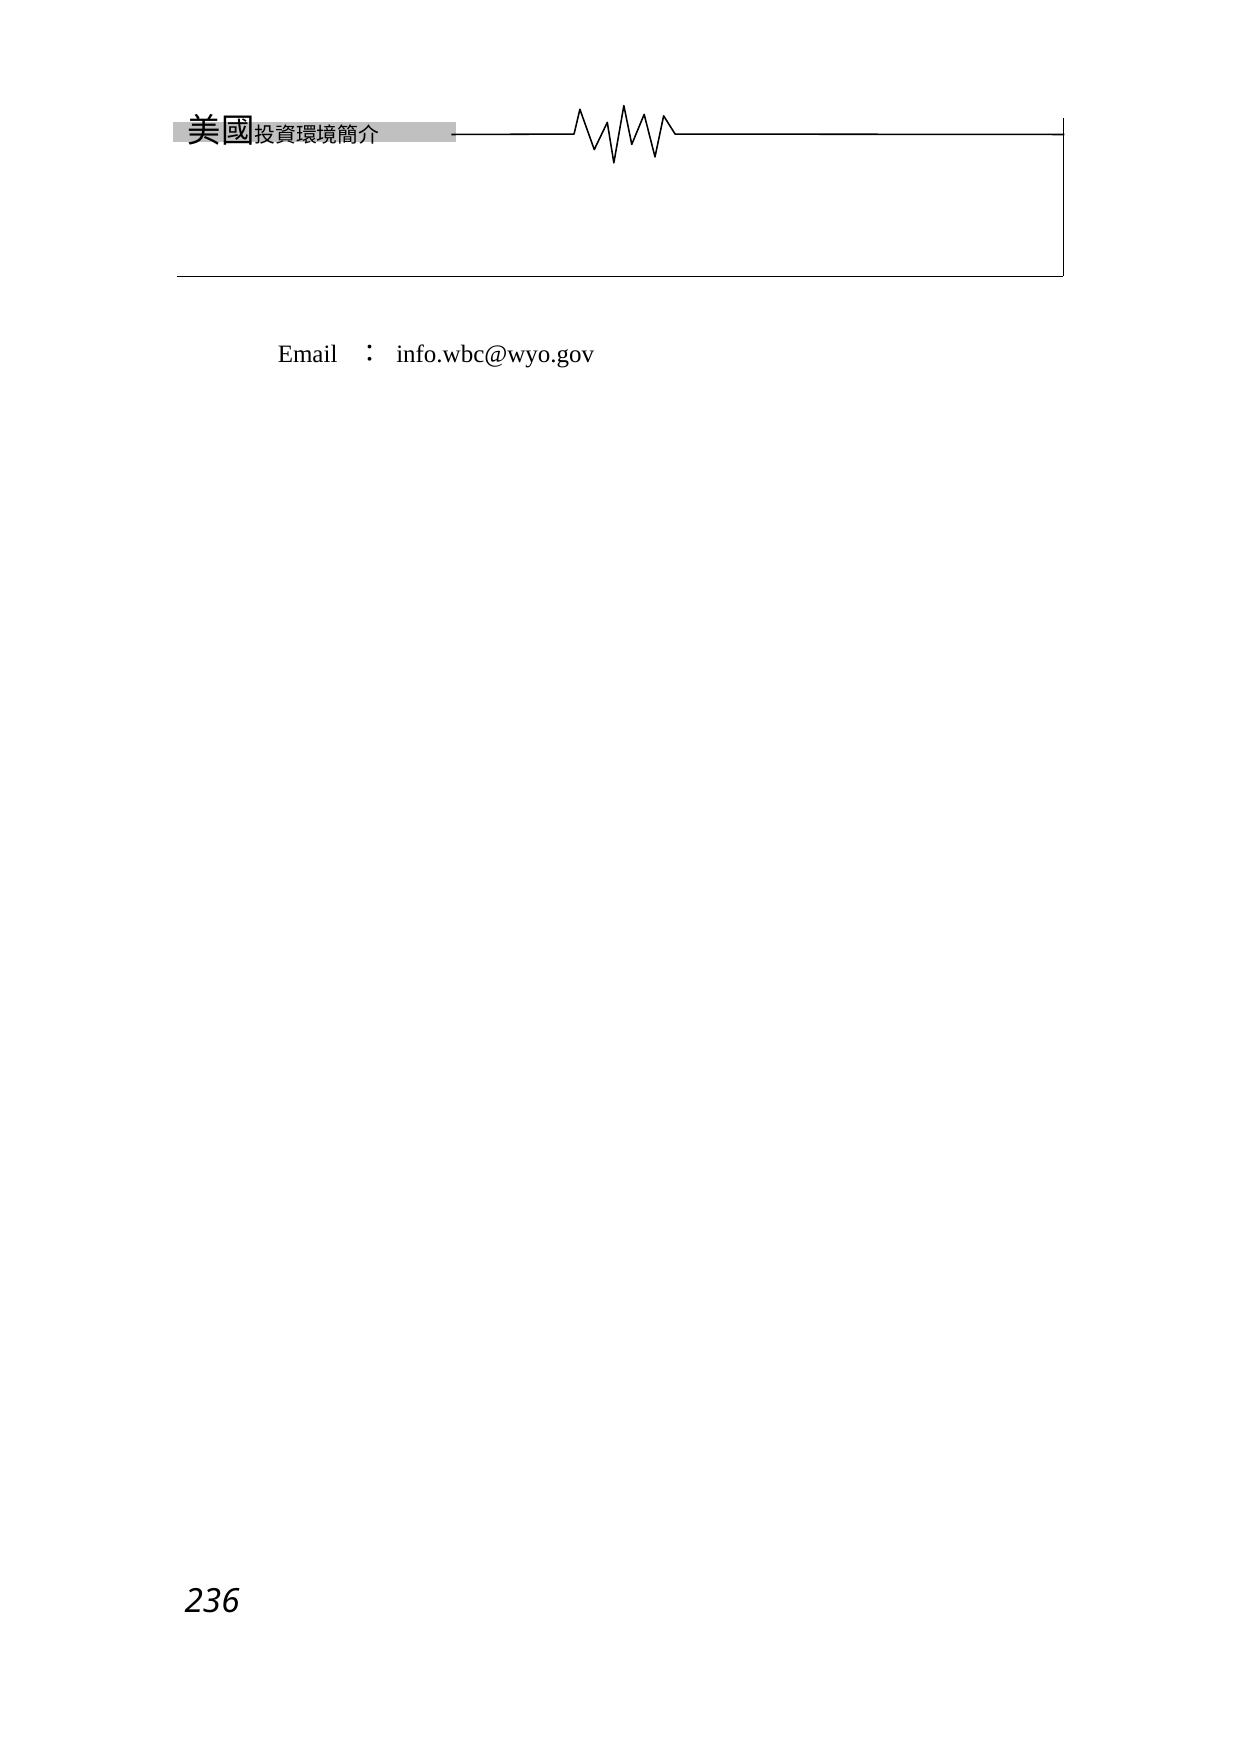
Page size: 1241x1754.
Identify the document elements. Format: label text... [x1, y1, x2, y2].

text Email：info.wbc@wyo.gov [183, 301, 1058, 364]
